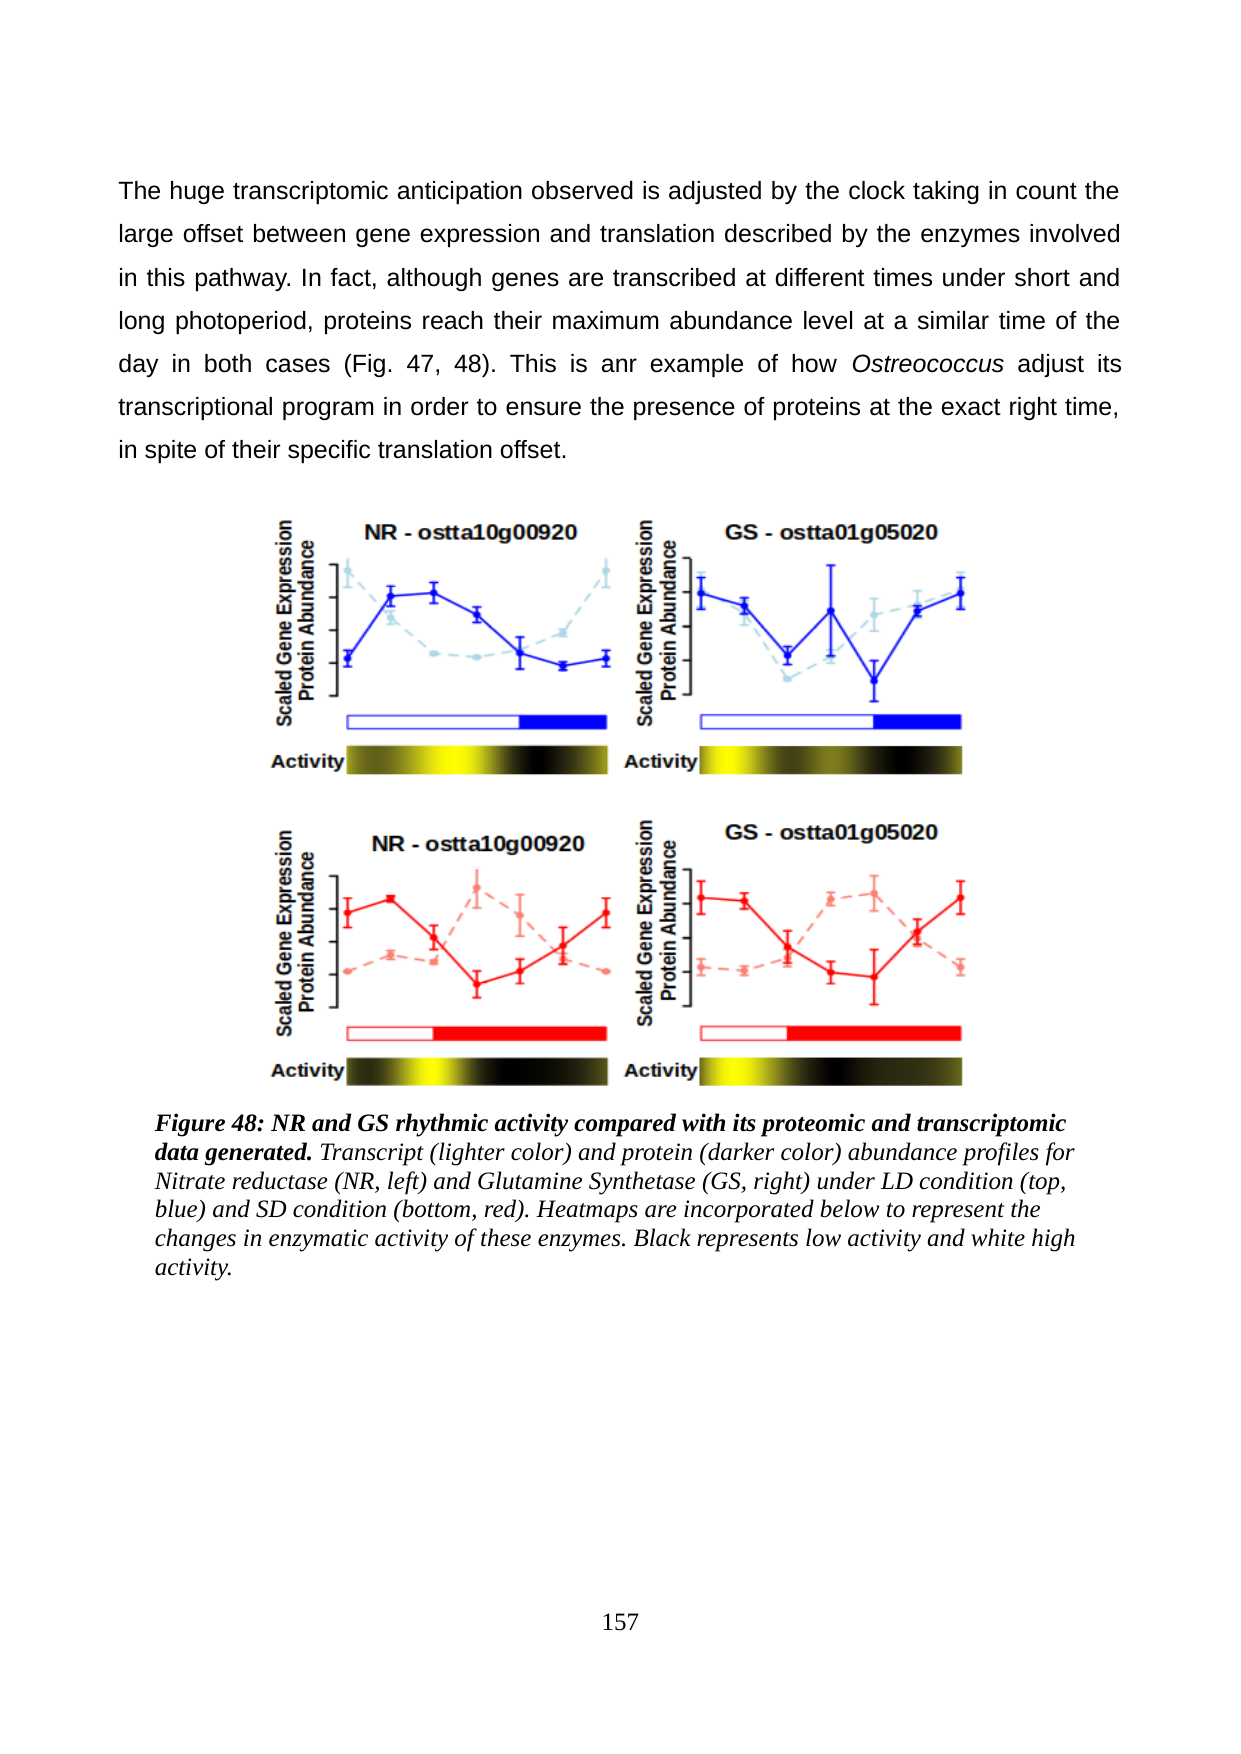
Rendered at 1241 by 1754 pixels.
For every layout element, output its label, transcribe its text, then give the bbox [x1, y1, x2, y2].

text Figure 48: NR and GS rhythmic activity compared with its proteomic and transcriptomic data generated. Transcript (lighter color) and protein (darker color) abundance profiles for Nitrate reductase (NR, left) and Glutamine Synthetase (GS, right) under LD condition (top, blue) and SD condition (bottom, red). Heatmaps are incorporated below to represent the changes in enzymatic activity of these enzymes. Black represents low activity and white high activity. [154, 1109, 1093, 1281]
picture [253, 510, 995, 1109]
text The huge transcriptomic anticipation observed is adjusted by the clock taking in count the large offset between gene expression and translation described by the enzymes involved in this pathway. In fact, although genes are transcribed at different times under short and long photoperiod, proteins reach their maximum abundance level at a similar time of the day in both cases (Fig. 47, 48). This is anr example of how Ostreococcus adjust its transcriptional program in order to ensure the presence of proteins at the exact right time, in spite of their specific translation offset. [118, 176, 1122, 464]
